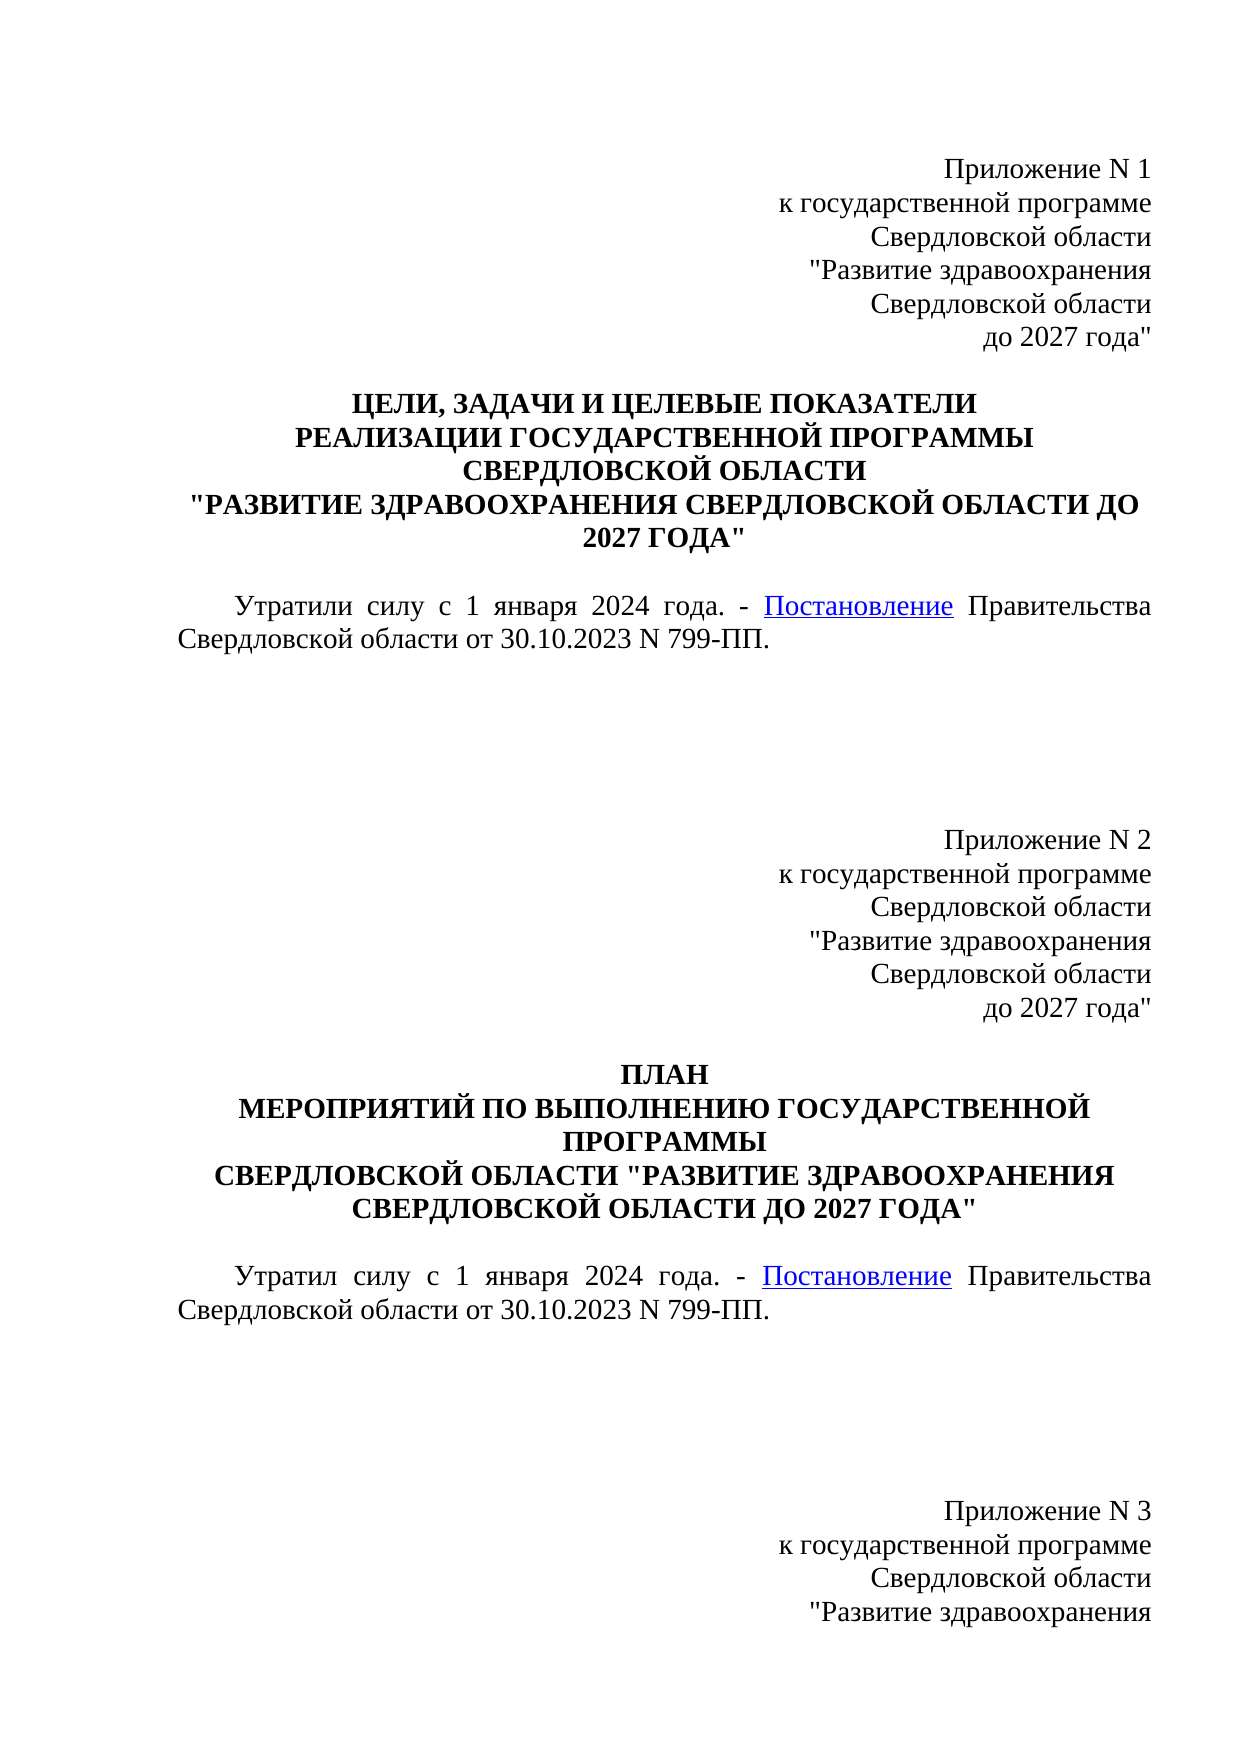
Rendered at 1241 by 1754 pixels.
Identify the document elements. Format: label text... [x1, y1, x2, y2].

title ЦЕЛИ, ЗАДАЧИ И ЦЕЛЕВЫЕ ПОКАЗАТЕЛИ [177, 386, 1152, 420]
title ПЛАН [177, 1057, 1152, 1091]
text Свердловской области [177, 219, 1152, 252]
text Свердловской области [177, 889, 1152, 923]
text Свердловской области [177, 957, 1152, 990]
text Свердловской области [177, 286, 1152, 319]
title СВЕРДЛОВСКОЙ ОБЛАСТИ ДО 2027 ГОДА" [177, 1191, 1152, 1225]
text до 2027 года" [177, 990, 1152, 1024]
text к государственной программе [177, 1527, 1152, 1560]
text "Развитие здравоохранения [177, 1594, 1152, 1627]
text Свердловской области [177, 1560, 1152, 1594]
subtitle Приложение N 1 [177, 152, 1152, 185]
title РЕАЛИЗАЦИИ ГОСУДАРСТВЕННОЙ ПРОГРАММЫ СВЕРДЛОВСКОЙ ОБЛАСТИ [177, 420, 1152, 487]
text к государственной программе [177, 856, 1152, 889]
subtitle Приложение N 3 [177, 1493, 1152, 1527]
title МЕРОПРИЯТИЙ ПО ВЫПОЛНЕНИЮ ГОСУДАРСТВЕННОЙ ПРОГРАММЫ [177, 1091, 1152, 1158]
text Утратил силу с 1 января 2024 года. - Постановление Правительства Свердловской области от 30.10.2023 N 799-ПП. [177, 1258, 1152, 1326]
text "Развитие здравоохранения [177, 252, 1152, 286]
subtitle Приложение N 2 [177, 822, 1152, 856]
title СВЕРДЛОВСКОЙ ОБЛАСТИ "РАЗВИТИЕ ЗДРАВООХРАНЕНИЯ [177, 1158, 1152, 1191]
title "РАЗВИТИЕ ЗДРАВООХРАНЕНИЯ СВЕРДЛОВСКОЙ ОБЛАСТИ ДО 2027 ГОДА" [177, 487, 1152, 554]
text Утратили силу с 1 января 2024 года. - Постановление Правительства Свердловской области от 30.10.2023 N 799-ПП. [177, 588, 1152, 655]
text "Развитие здравоохранения [177, 923, 1152, 957]
text до 2027 года" [177, 319, 1152, 353]
text к государственной программе [177, 185, 1152, 219]
